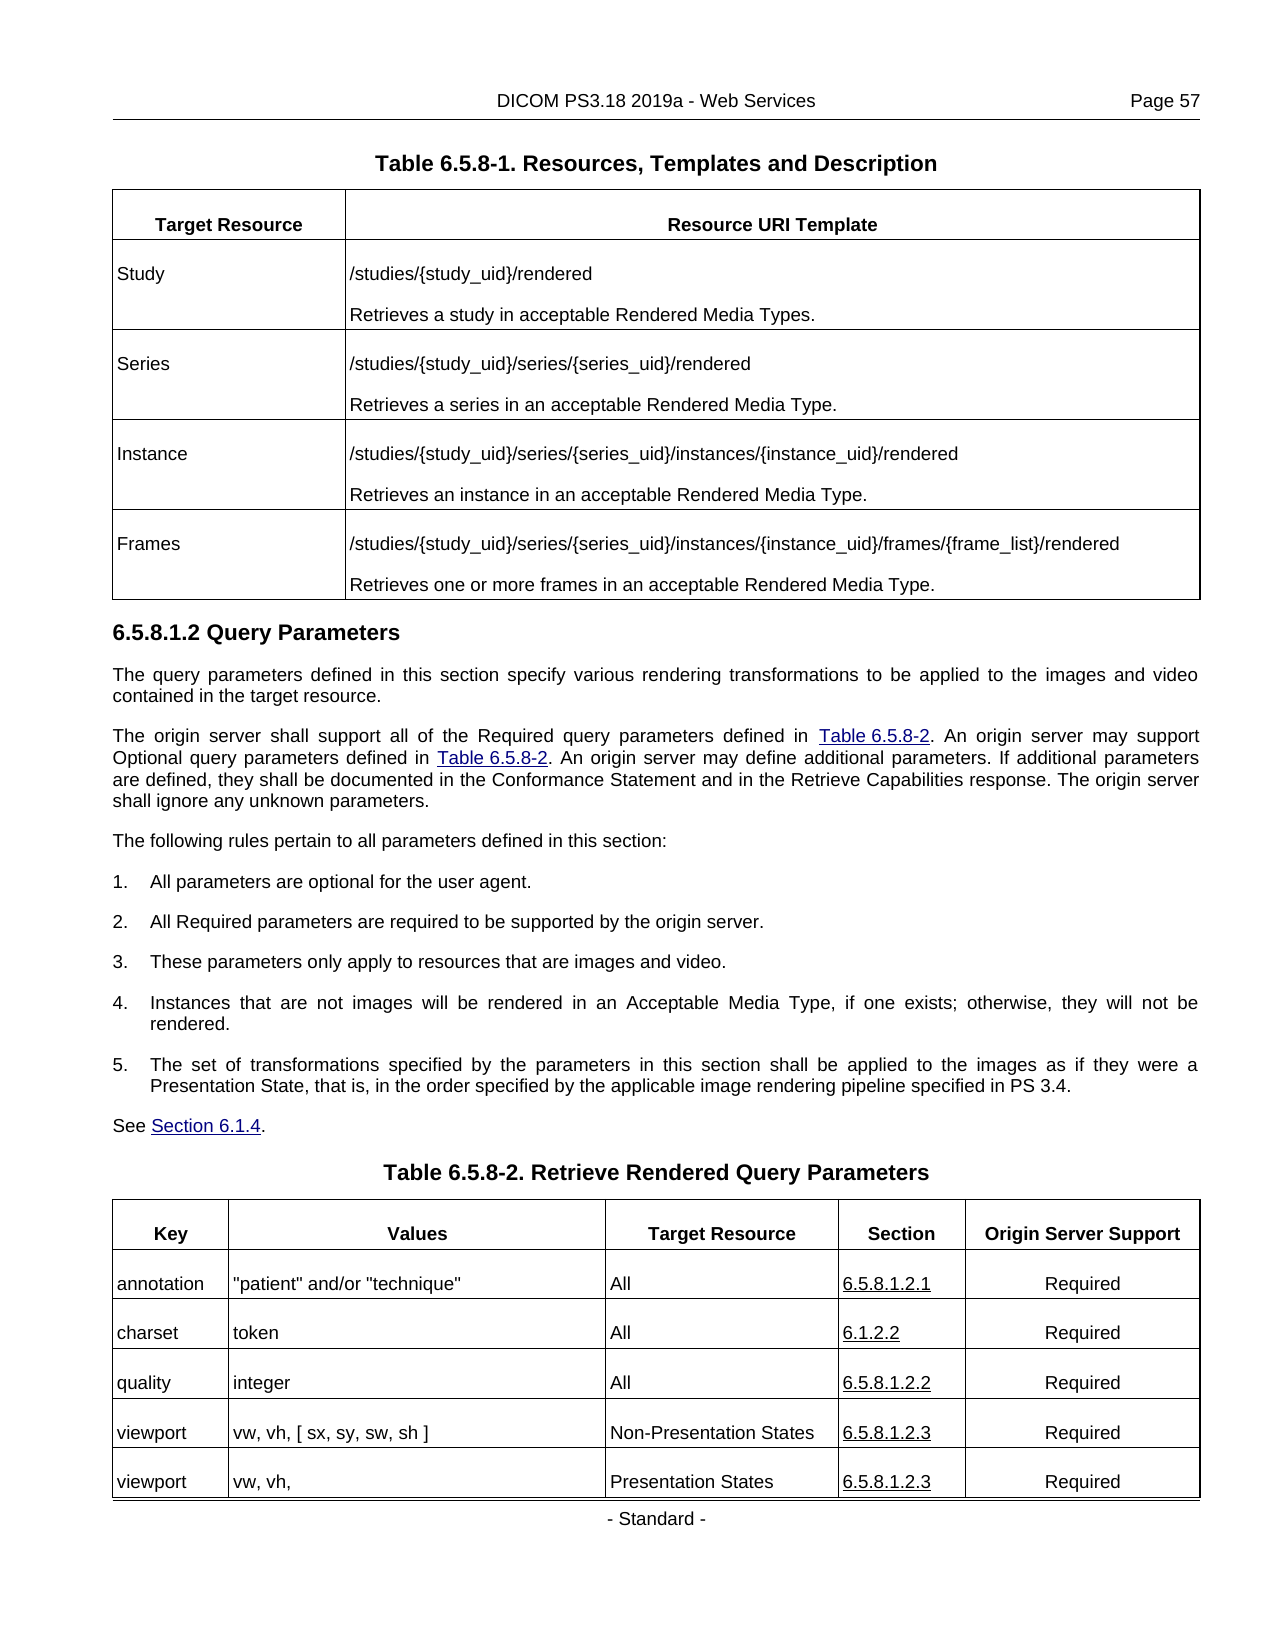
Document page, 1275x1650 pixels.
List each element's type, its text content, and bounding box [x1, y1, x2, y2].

table_cell Required [966, 1250, 1199, 1298]
table_cell All [606, 1349, 838, 1397]
text The query parameters defined in this section specify various rendering transformations to be applied to the images and video contained in the target resource. [112, 663, 1200, 707]
table_cell Non-Presentation States [606, 1399, 838, 1447]
table_cell annotation [113, 1250, 228, 1298]
table_cell token [229, 1299, 605, 1348]
table_cell 6.5.8.1.2.3 [839, 1399, 965, 1447]
table_cell All [606, 1250, 838, 1298]
table_cell viewport [113, 1448, 228, 1497]
text The following rules pertain to all parameters defined in this section: [112, 830, 1200, 852]
table_cell /studies/{study_uid}/series/{series_uid}/instances/{instance_uid}/frames/{frame_list}/rendered Retrieves one or more frames in an acceptable Rendered Media Type. [346, 510, 1199, 599]
table_header Section [839, 1200, 965, 1248]
table_cell /studies/{study_uid}/series/{series_uid}/rendered Retrieves a series in an acceptable Rendered Media Type. [346, 330, 1199, 419]
table_cell 6.5.8.1.2.1 [839, 1250, 965, 1298]
table_header Resource URI Template [346, 190, 1199, 239]
table_header Values [229, 1200, 605, 1248]
table_header Target Resource [113, 190, 345, 239]
table_cell Required [966, 1299, 1199, 1348]
table_cell Required [966, 1448, 1199, 1497]
table_cell "patient" and/or "technique" [229, 1250, 605, 1298]
table_cell vw, vh, [229, 1448, 605, 1497]
table_cell Presentation States [606, 1448, 838, 1497]
text See Section 6.1.4. [112, 1115, 1200, 1137]
table_cell Instance [113, 420, 345, 509]
text 6.5.8.1.2 Query Parameters [112, 619, 1200, 645]
table_cell Series [113, 330, 345, 419]
table_cell charset [113, 1299, 228, 1348]
table_cell Frames [113, 510, 345, 599]
list The set of transformations specified by the parameters in this section shall be applied to the images as if they were a Presentation State, that is, in the order specified by the applicable image rendering pipeline specified in PS 3.4. [112, 1053, 1200, 1097]
list All Required parameters are required to be supported by the origin server. [112, 911, 1200, 932]
text Table 6.5.8-1. Resources, Templates and Description [112, 150, 1200, 176]
table_cell /studies/{study_uid}/rendered Retrieves a study in acceptable Rendered Media Types. [346, 240, 1199, 329]
table_cell 6.5.8.1.2.3 [839, 1448, 965, 1497]
table_cell integer [229, 1349, 605, 1397]
text The origin server shall support all of the Required query parameters defined in Table 6.5.8-2. An origin server may support Optional query parameters defined in Table 6.5.8-2. An origin server may define additional parameters. If additional parameters are defined, they shall be documented in the Conformance Statement and in the Retrieve Capabilities response. The origin server shall ignore any unknown parameters. [112, 725, 1200, 812]
table_cell viewport [113, 1399, 228, 1447]
list All parameters are optional for the user agent. [112, 871, 1200, 892]
table_header Origin Server Support [966, 1200, 1199, 1248]
text Table 6.5.8-2. Retrieve Rendered Query Parameters [112, 1159, 1200, 1185]
table_cell vw, vh, [ sx, sy, sw, sh ] [229, 1399, 605, 1447]
table_cell All [606, 1299, 838, 1348]
table_header Key [113, 1200, 228, 1248]
table_header Target Resource [606, 1200, 838, 1248]
table_cell Required [966, 1399, 1199, 1447]
table_cell quality [113, 1349, 228, 1397]
table_cell 6.1.2.2 [839, 1299, 965, 1348]
table_cell Required [966, 1349, 1199, 1397]
table_cell 6.5.8.1.2.2 [839, 1349, 965, 1397]
table_cell /studies/{study_uid}/series/{series_uid}/instances/{instance_uid}/rendered Retrieves an instance in an acceptable Rendered Media Type. [346, 420, 1199, 509]
list Instances that are not images will be rendered in an Acceptable Media Type, if one exists; otherwise, they will not be rendered. [112, 992, 1200, 1035]
list These parameters only apply to resources that are images and video. [112, 951, 1200, 973]
table_cell Study [113, 240, 345, 329]
